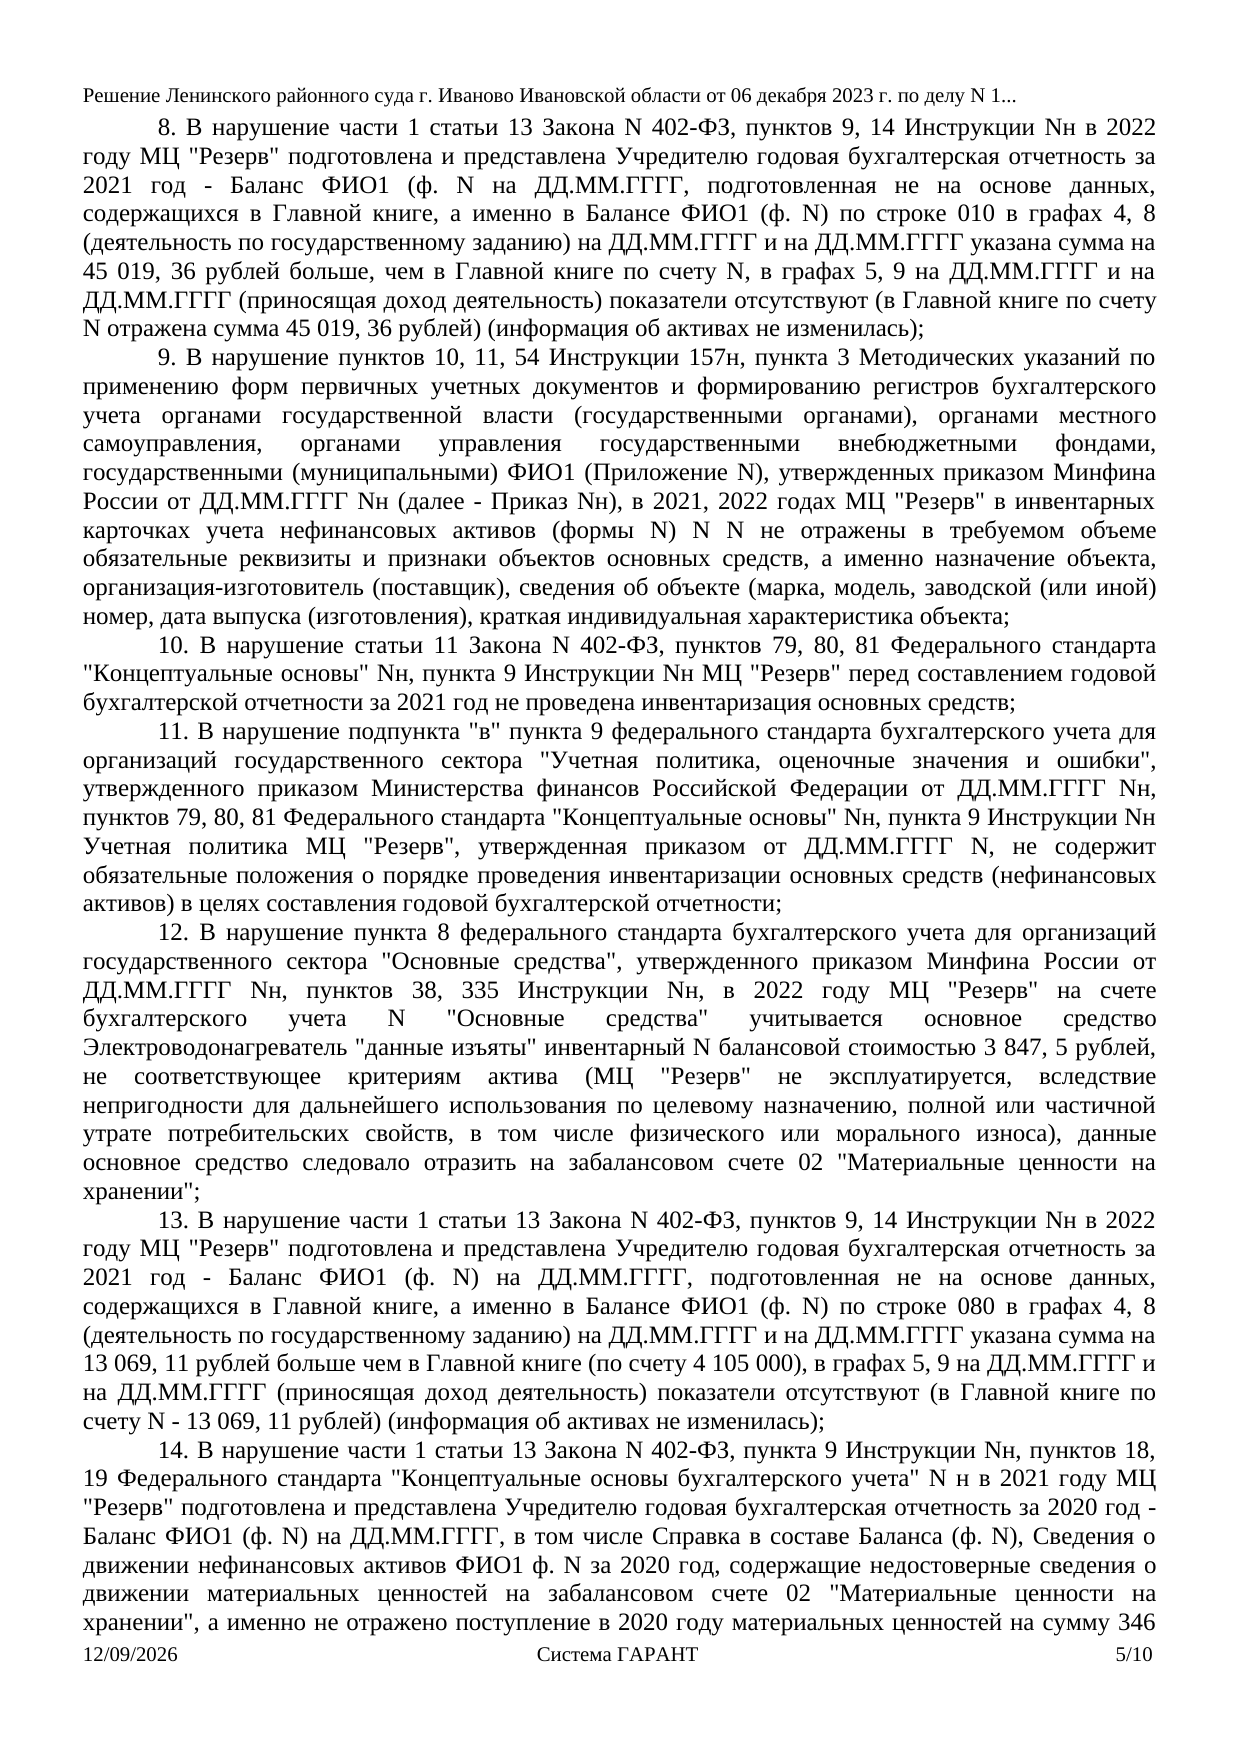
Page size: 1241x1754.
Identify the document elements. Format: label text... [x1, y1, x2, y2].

text 10. В нарушение статьи 11 Закона N 402-ФЗ, пунктов 79, 80, 81 Федерального стандарта "Концептуальные основы" Nн, пункта 9 Инструкции Nн МЦ "Резерв" перед составлением годовой бухгалтерской отчетности за 2021 год не проведена инвентаризация основных средств; [83, 630, 1157, 716]
text 11. В нарушение подпункта "в" пункта 9 федерального стандарта бухгалтерского учета для организаций государственного сектора "Учетная политика, оценочные значения и ошибки", утвержденного приказом Министерства финансов Российской Федерации от ДД.ММ.ГГГГ Nн, пунктов 79, 80, 81 Федерального стандарта "Концептуальные основы" Nн, пункта 9 Инструкции Nн Учетная политика МЦ "Резерв", утвержденная приказом от ДД.ММ.ГГГГ N, не содержит обязательные положения о порядке проведения инвентаризации основных средств (нефинансовых активов) в целях составления годовой бухгалтерской отчетности; [83, 716, 1157, 917]
text 9. В нарушение пунктов 10, 11, 54 Инструкции 157н, пункта 3 Методических указаний по применению форм первичных учетных документов и формированию регистров бухгалтерского учета органами государственной власти (государственными органами), органами местного самоуправления, органами управления государственными внебюджетными фондами, государственными (муниципальными) ФИО1 (Приложение N), утвержденных приказом Минфина России от ДД.ММ.ГГГГ Nн (далее - Приказ Nн), в 2021, 2022 годах МЦ "Резерв" в инвентарных карточках учета нефинансовых активов (формы N) N N не отражены в требуемом объеме обязательные реквизиты и признаки объектов основных средств, а именно назначение объекта, организация-изготовитель (поставщик), сведения об объекте (марка, модель, заводской (или иной) номер, дата выпуска (изготовления), краткая индивидуальная характеристика объекта; [83, 342, 1157, 630]
text 14. В нарушение части 1 статьи 13 Закона N 402-ФЗ, пункта 9 Инструкции Nн, пунктов 18, 19 Федерального стандарта "Концептуальные основы бухгалтерского учета" N н в 2021 году МЦ "Резерв" подготовлена и представлена Учредителю годовая бухгалтерская отчетность за 2020 год - Баланс ФИО1 (ф. N) на ДД.ММ.ГГГГ, в том числе Справка в составе Баланса (ф. N), Сведения о движении нефинансовых активов ФИО1 ф. N за 2020 год, содержащие недостоверные сведения о движении материальных ценностей на забалансовом счете 02 "Материальные ценности на хранении", а именно не отражено поступление в 2020 году материальных ценностей на сумму 346 [83, 1435, 1157, 1636]
text 12. В нарушение пункта 8 федерального стандарта бухгалтерского учета для организаций государственного сектора "Основные средства", утвержденного приказом Минфина России от ДД.ММ.ГГГГ Nн, пунктов 38, 335 Инструкции Nн, в 2022 году МЦ "Резерв" на счете бухгалтерского учета N "Основные средства" учитывается основное средство Электроводонагреватель "данные изъяты" инвентарный N балансовой стоимостью 3 847, 5 рублей, не соответствующее критериям актива (МЦ "Резерв" не эксплуатируется, вследствие непригодности для дальнейшего использования по целевому назначению, полной или частичной утрате потребительских свойств, в том числе физического или морального износа), данные основное средство следовало отразить на забалансовом счете 02 "Материальные ценности на хранении"; [83, 917, 1157, 1205]
text 8. В нарушение части 1 статьи 13 Закона N 402-ФЗ, пунктов 9, 14 Инструкции Nн в 2022 году МЦ "Резерв" подготовлена и представлена Учредителю годовая бухгалтерская отчетность за 2021 год - Баланс ФИО1 (ф. N на ДД.ММ.ГГГГ, подготовленная не на основе данных, содержащихся в Главной книге, а именно в Балансе ФИО1 (ф. N) по строке 010 в графах 4, 8 (деятельность по государственному заданию) на ДД.ММ.ГГГГ и на ДД.ММ.ГГГГ указана сумма на 45 019, 36 рублей больше, чем в Главной книге по счету N, в графах 5, 9 на ДД.ММ.ГГГГ и на ДД.ММ.ГГГГ (приносящая доход деятельность) показатели отсутствуют (в Главной книге по счету N отражена сумма 45 019, 36 рублей) (информация об активах не изменилась); [83, 112, 1157, 342]
text 13. В нарушение части 1 статьи 13 Закона N 402-ФЗ, пунктов 9, 14 Инструкции Nн в 2022 году МЦ "Резерв" подготовлена и представлена Учредителю годовая бухгалтерская отчетность за 2021 год - Баланс ФИО1 (ф. N) на ДД.ММ.ГГГГ, подготовленная не на основе данных, содержащихся в Главной книге, а именно в Балансе ФИО1 (ф. N) по строке 080 в графах 4, 8 (деятельность по государственному заданию) на ДД.ММ.ГГГГ и на ДД.ММ.ГГГГ указана сумма на 13 069, 11 рублей больше чем в Главной книге (по счету 4 105 000), в графах 5, 9 на ДД.ММ.ГГГГ и на ДД.ММ.ГГГГ (приносящая доход деятельность) показатели отсутствуют (в Главной книге по счету N - 13 069, 11 рублей) (информация об активах не изменилась); [83, 1205, 1157, 1435]
